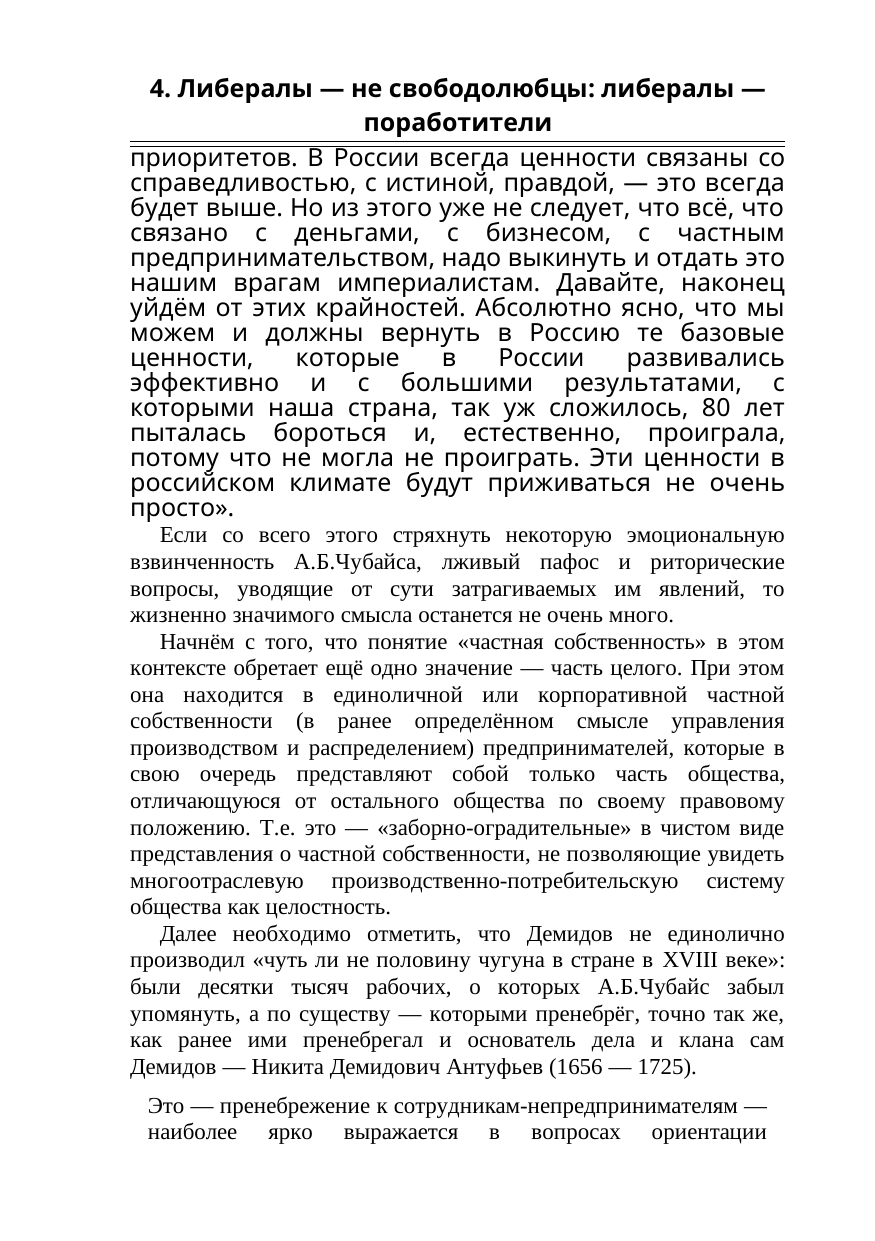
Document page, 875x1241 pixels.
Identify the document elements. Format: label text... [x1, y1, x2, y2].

text Это — пренебрежение к сотрудникам-непредпринимателям — наиболее ярко выражается в вопросах ориентации [148, 1092, 768, 1145]
text приоритетов. В России все­гда ценности связаны со справедливостью, с истиной, правдой, — это всегда будет выше. Но из этого уже не следует, что всё, что связано с деньгами, с бизнесом, с частным предпринимательством, надо выкинуть и отдать это нашим врагам империалистам. Давайте, наконец уйдём от этих крайностей. Абсолютно ясно, что мы можем и должны вернуть в Россию те базовые ценности, которые в России развивались эффективно и с большими результатами, с которыми наша страна, так уж сложилось, 80 лет пыталась бороться и, естественно, проиграла, потому что не могла не проиграть. Эти ценности в российском климате будут приживаться не очень просто». [130, 147, 785, 521]
text Далее необходимо отметить, что Демидов не единолично производил «чуть ли не половину чугуна в стране в XVIII веке»: были десятки тысяч рабочих, о которых А.Б.Чубайс забыл упомянуть, а по существу — которыми пренебрёг, точно так же, как ранее ими пренебрегал и основатель дела и клана сам Демидов — Никита Демидович Антуфьев (1656 — 1725). [130, 920, 785, 1079]
text Начнём с того, что понятие «частная собственность» в этом контексте обретает ещё одно значение — часть целого. При этом она находится в единоличной или корпоративной частной собственности (в ранее определённом смысле управления производством и распределением) предпринимателей, которые в свою очередь представляют собой только часть общества, отличающуюся от остального общества по своему правовому положению. Т.е. это — «заборно-оградительные» в чистом виде представления о частной собственности, не позволяющие увидеть многоотраслевую производственно-потребительскую систему общества как целостность. [130, 627, 785, 920]
text Если со всего этого стряхнуть некоторую эмоциональную взвинченность А.Б.Чу­байса, лживый пафос и риторические вопросы, уводящие от сути затрагиваемых им явлений, то жизненно значимого смысла останется не очень много. [130, 521, 785, 627]
